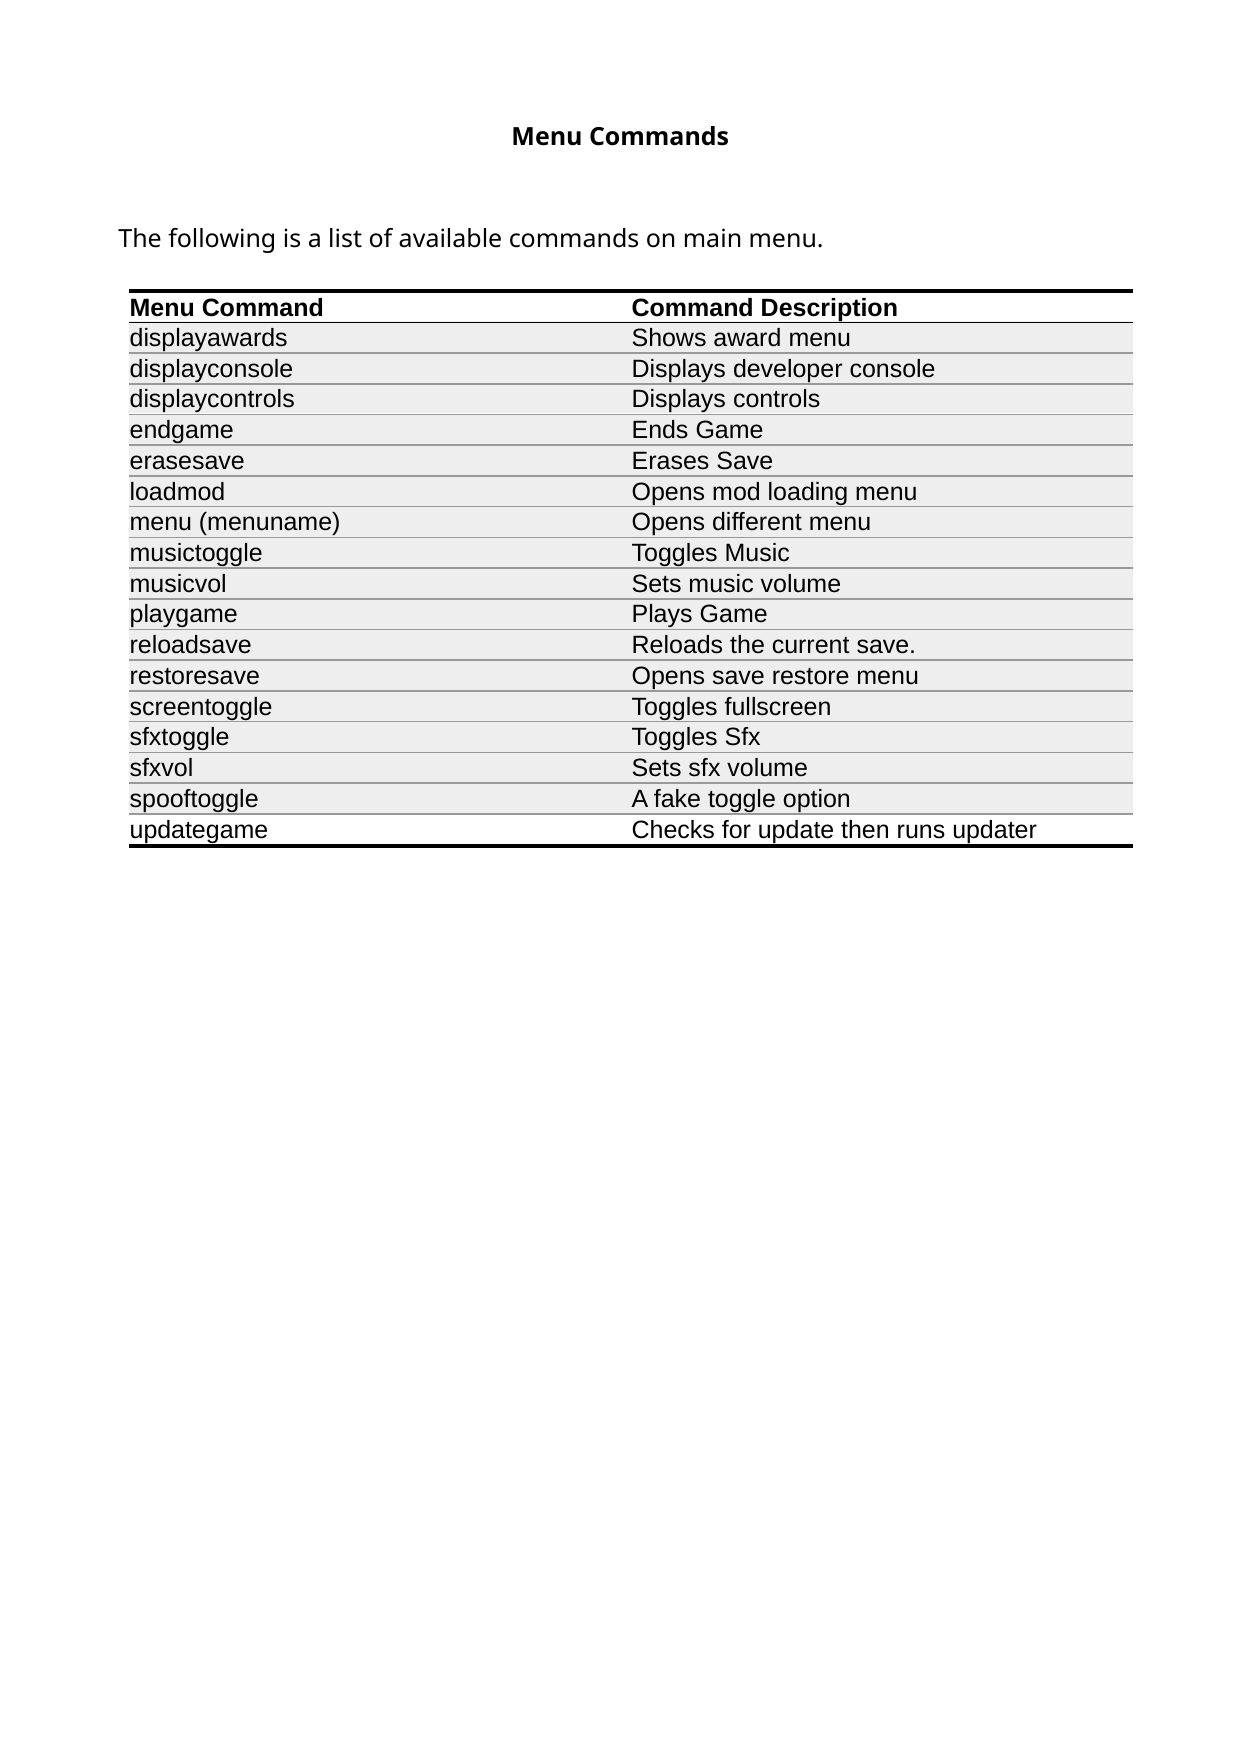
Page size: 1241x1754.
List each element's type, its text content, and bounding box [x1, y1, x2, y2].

table_cell sfxtoggle [129, 722, 631, 752]
table_cell displayconsole [129, 354, 631, 383]
table_cell Checks for update then runs updater [631, 815, 1133, 844]
table_cell musictoggle [129, 538, 631, 567]
table_cell endgame [129, 415, 631, 444]
table_cell musicvol [129, 569, 631, 598]
text The following is a list of available commands on main menu. [118, 220, 1122, 254]
table_cell sfxvol [129, 753, 631, 782]
table_cell Opens different menu [631, 507, 1133, 536]
table_cell displaycontrols [129, 385, 631, 413]
table_cell spooftoggle [129, 784, 631, 813]
table_cell screentoggle [129, 692, 631, 721]
table_cell Toggles fullscreen [631, 692, 1133, 721]
table_cell Displays controls [631, 385, 1133, 413]
table_cell Sets music volume [631, 569, 1133, 598]
table_cell displayawards [129, 323, 631, 352]
table_cell erasesave [129, 446, 631, 475]
table_cell Toggles Sfx [631, 722, 1133, 752]
table_cell playgame [129, 600, 631, 629]
table_cell reloadsave [129, 630, 631, 659]
table_cell Erases Save [631, 446, 1133, 475]
table_cell A fake toggle option [631, 784, 1133, 813]
table_cell Reloads the current save. [631, 630, 1133, 659]
table_header Command Description [631, 293, 1133, 321]
table_cell loadmod [129, 477, 631, 506]
table_cell Opens mod loading menu [631, 477, 1133, 506]
table_cell updategame [129, 815, 631, 844]
table_cell restoresave [129, 661, 631, 690]
table_cell Opens save restore menu [631, 661, 1133, 690]
table_header Menu Command [129, 293, 631, 321]
table_cell Shows award menu [631, 323, 1133, 352]
table_cell Displays developer console [631, 354, 1133, 383]
table_cell menu (menuname) [129, 507, 631, 536]
subtitle Menu Commands [118, 118, 1122, 152]
table_cell Toggles Music [631, 538, 1133, 567]
table_cell Sets sfx volume [631, 753, 1133, 782]
table_cell Ends Game [631, 415, 1133, 444]
table_cell Plays Game [631, 600, 1133, 629]
